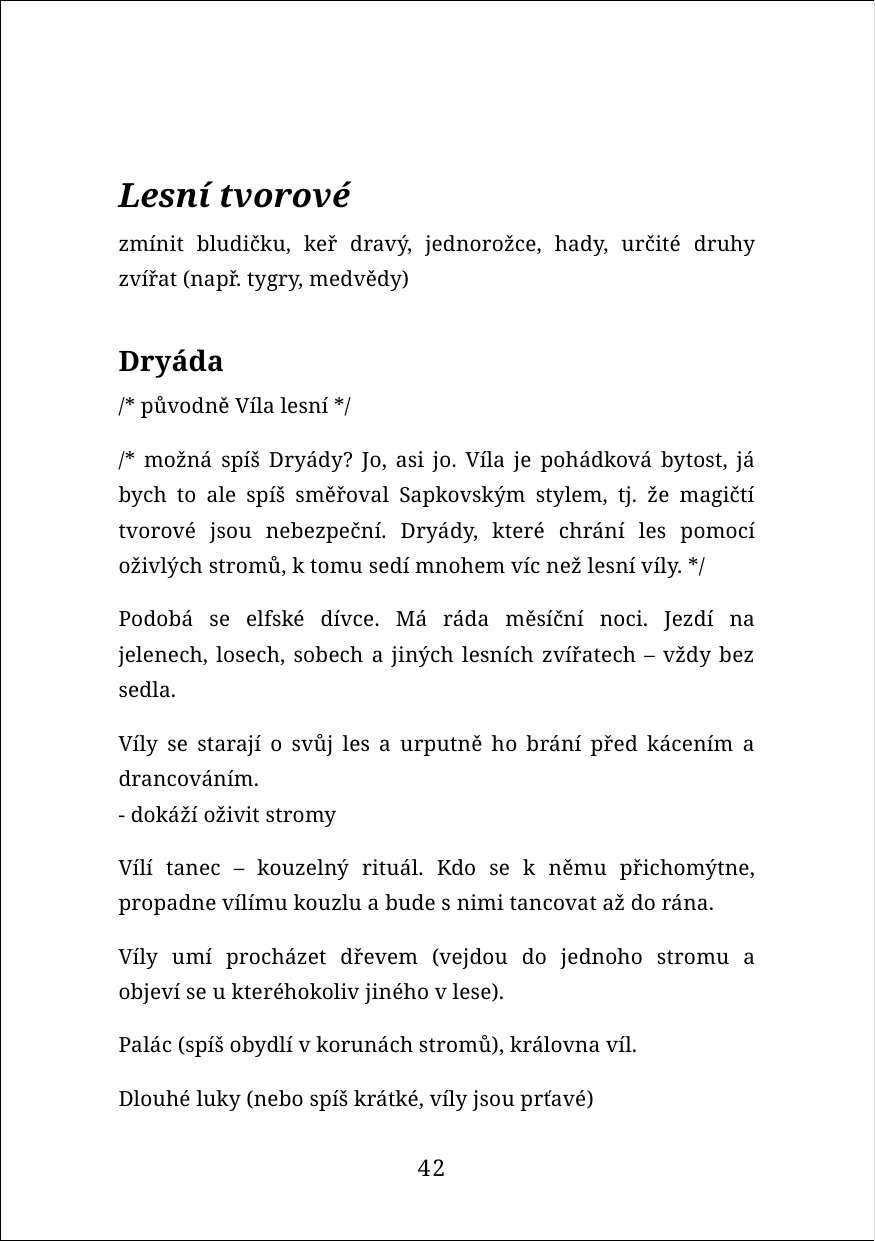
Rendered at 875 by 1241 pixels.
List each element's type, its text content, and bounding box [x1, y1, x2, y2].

text Dlouhé luky (nebo spíš krátké, víly jsou prťavé) [118, 1084, 756, 1112]
text Víly umí procházet dřevem (vejdou do jednoho stromu a objeví se u kteréhokoliv jiného v lese). [118, 942, 756, 1006]
text Víly se starají o svůj les a urputně ho brání před kácením a drancováním. - dokáží oživit stromy [118, 729, 756, 828]
text /* možná spíš Dryády? Jo, asi jo. Víla je pohádková bytost, já bych to ale spíš směřoval Sapkovským stylem, tj. že magičtí tvorové jsou nebezpeční. Dryády, které chrání les pomocí oživlých stromů, k tomu sedí mnohem víc než lesní víly. */ [118, 445, 756, 580]
subtitle Dryáda [118, 341, 756, 380]
text /* původně Víla lesní */ [118, 391, 756, 420]
text Vílí tanec – kouzelný rituál. Kdo se k němu přichomýtne, propadne vílímu kouzlu a bude s nimi tancovat až do rána. [118, 853, 756, 917]
text Podobá se elfské dívce. Má ráda měsíční noci. Jezdí na jelenech, losech, sobech a jiných lesních zvířatech – vždy bez sedla. [118, 604, 756, 704]
text zmínit bludičku, keř dravý, jednorožce, hady, určité druhy zvířat (např. tygry, medvědy) [118, 229, 756, 293]
subtitle Lesní tvorové [118, 172, 756, 217]
text Palác (spíš obydlí v korunách stromů), královna víl. [118, 1031, 756, 1059]
